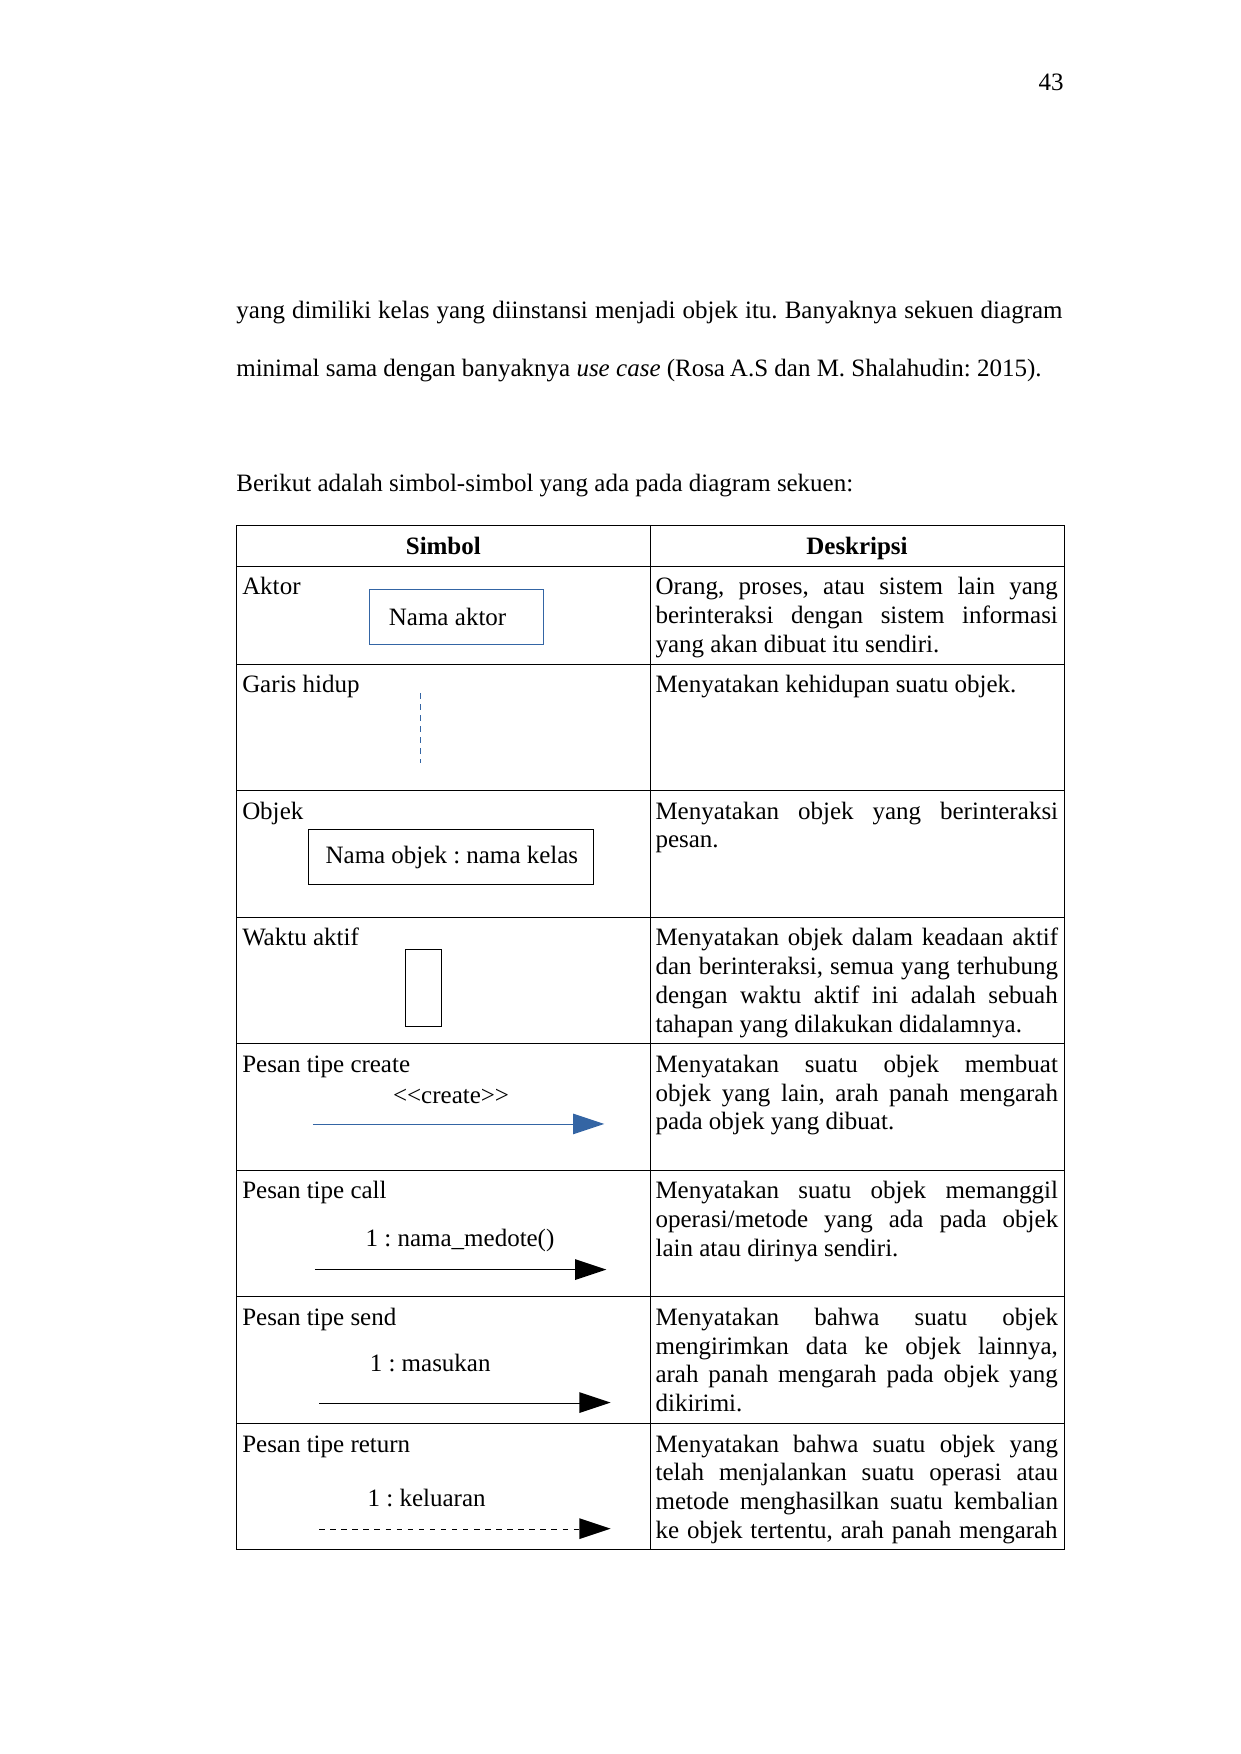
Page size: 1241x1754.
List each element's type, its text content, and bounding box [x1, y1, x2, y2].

table_cell Menyatakan kehidupan suatu objek. [651, 665, 1064, 790]
table_cell Menyatakan bahwa suatu objek yang telah menjalankan suatu operasi atau metode menghasilkan suatu kembalian ke objek tertentu, arah panah mengarah [651, 1424, 1064, 1549]
table_cell Objek [237, 791, 650, 917]
text Berikut adalah simbol-simbol yang ada pada diagram sekuen: [236, 468, 1063, 497]
table_cell Orang, proses, atau sistem lain yang berinteraksi dengan sistem informasi yang akan dibuat itu sendiri. [651, 567, 1064, 663]
table_cell Pesan tipe return [237, 1424, 650, 1549]
table_cell Menyatakan objek yang berinteraksi pesan. [651, 791, 1064, 917]
table_cell Aktor [237, 567, 650, 663]
table_cell Waktu aktif [237, 918, 650, 1043]
table_cell Menyatakan suatu objek memanggil operasi/metode yang ada pada objek lain atau dirinya sendiri. [651, 1171, 1064, 1296]
table_cell Garis hidup [237, 665, 650, 790]
text yang dimiliki kelas yang diinstansi menjadi objek itu. Banyaknya sekuen diagram minimal sama dengan banyaknya use case (Rosa A.S dan M. Shalahudin: 2015). [236, 295, 1063, 382]
table_cell Menyatakan objek dalam keadaan aktif dan berinteraksi, semua yang terhubung dengan waktu aktif ini adalah sebuah tahapan yang dilakukan didalamnya. [651, 918, 1064, 1043]
table_cell Pesan tipe send [237, 1297, 650, 1423]
table_header Simbol [237, 526, 650, 566]
table_header Deskripsi [651, 526, 1064, 566]
table_cell Pesan tipe call [237, 1171, 650, 1296]
table_cell Pesan tipe create [237, 1044, 650, 1170]
table_cell Menyatakan suatu objek membuat objek yang lain, arah panah mengarah pada objek yang dibuat. [651, 1044, 1064, 1170]
table_cell Menyatakan bahwa suatu objek mengirimkan data ke objek lainnya, arah panah mengarah pada objek yang dikirimi. [651, 1297, 1064, 1423]
